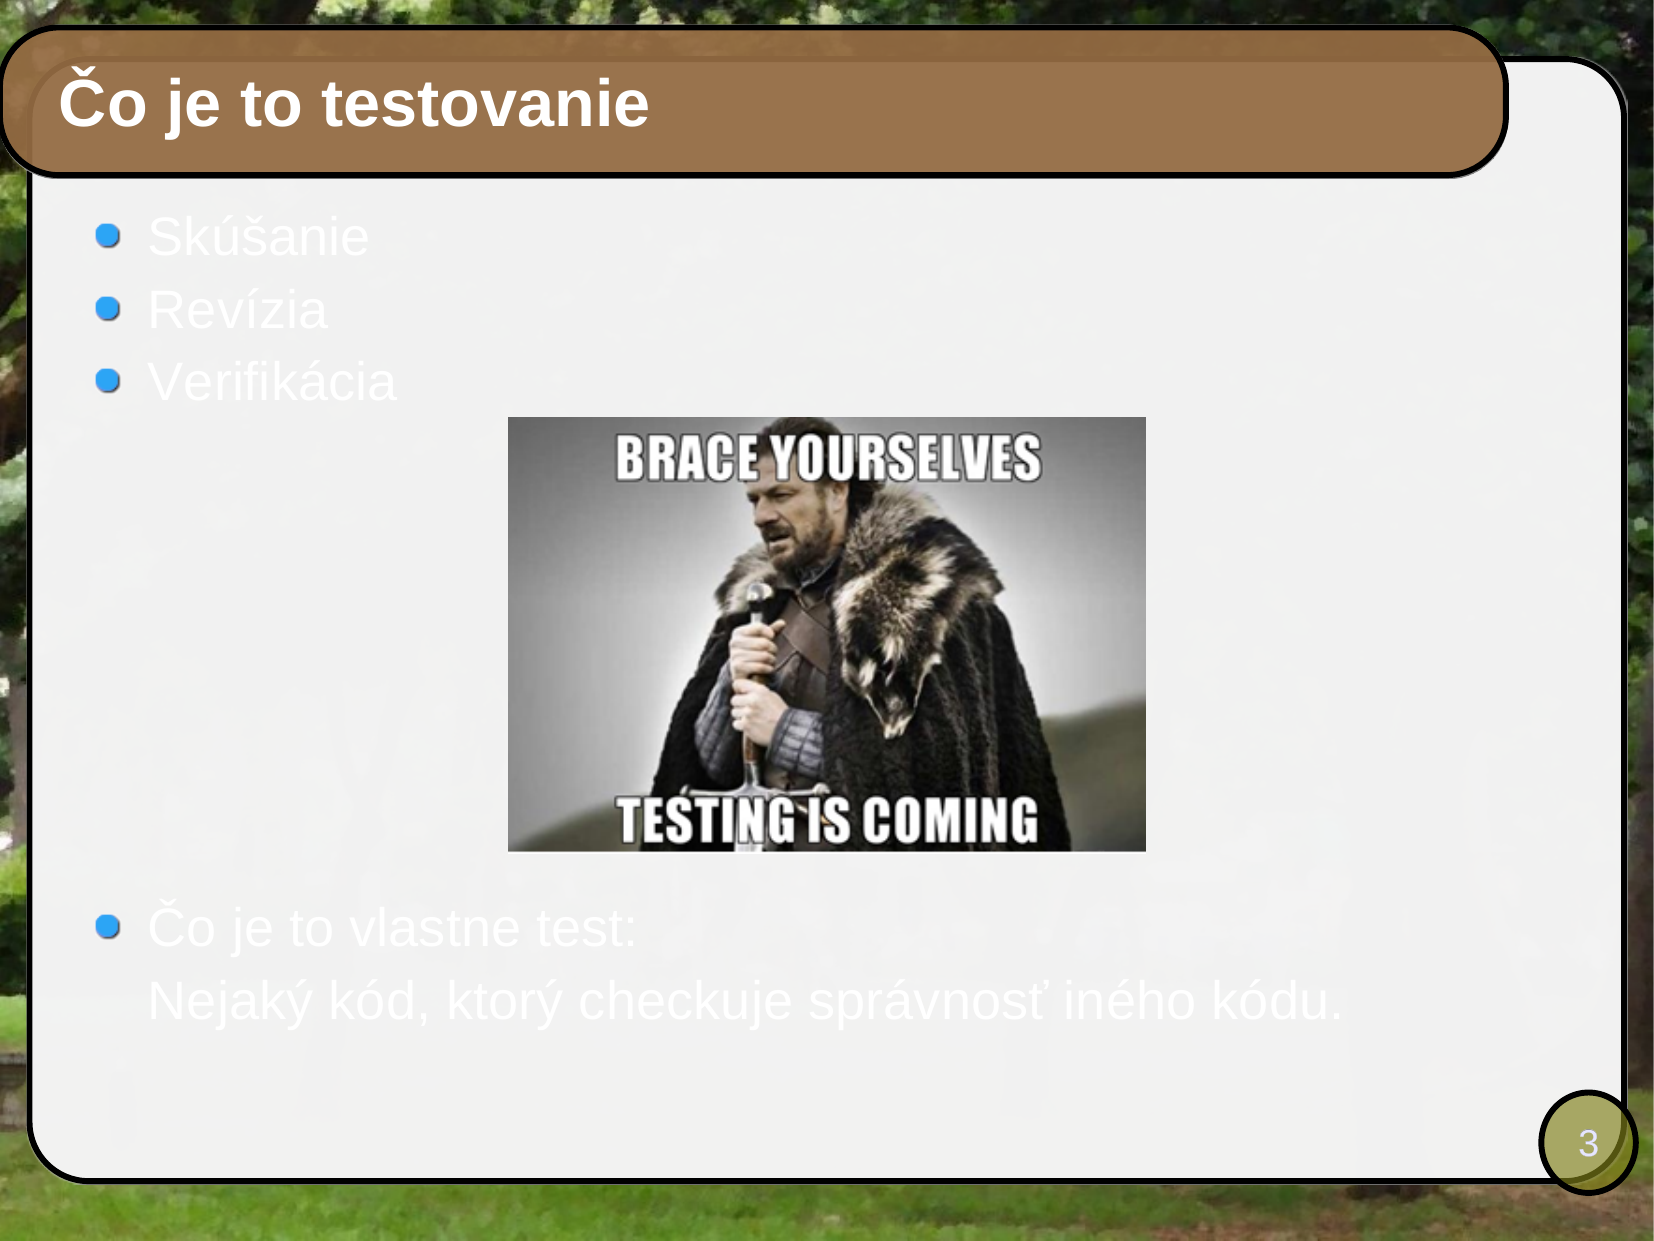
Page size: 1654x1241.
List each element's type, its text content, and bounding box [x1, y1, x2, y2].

list Čo je to vlastne test: Nejaký kód, ktorý checkuje správnosť iného kódu. [59, 897, 1595, 1104]
list Skúšanie Revízia Verifikácia [59, 206, 1595, 485]
picture [0, 0, 1654, 1241]
picture [508, 417, 1146, 854]
title Čo je to testovanie [59, 29, 1447, 178]
